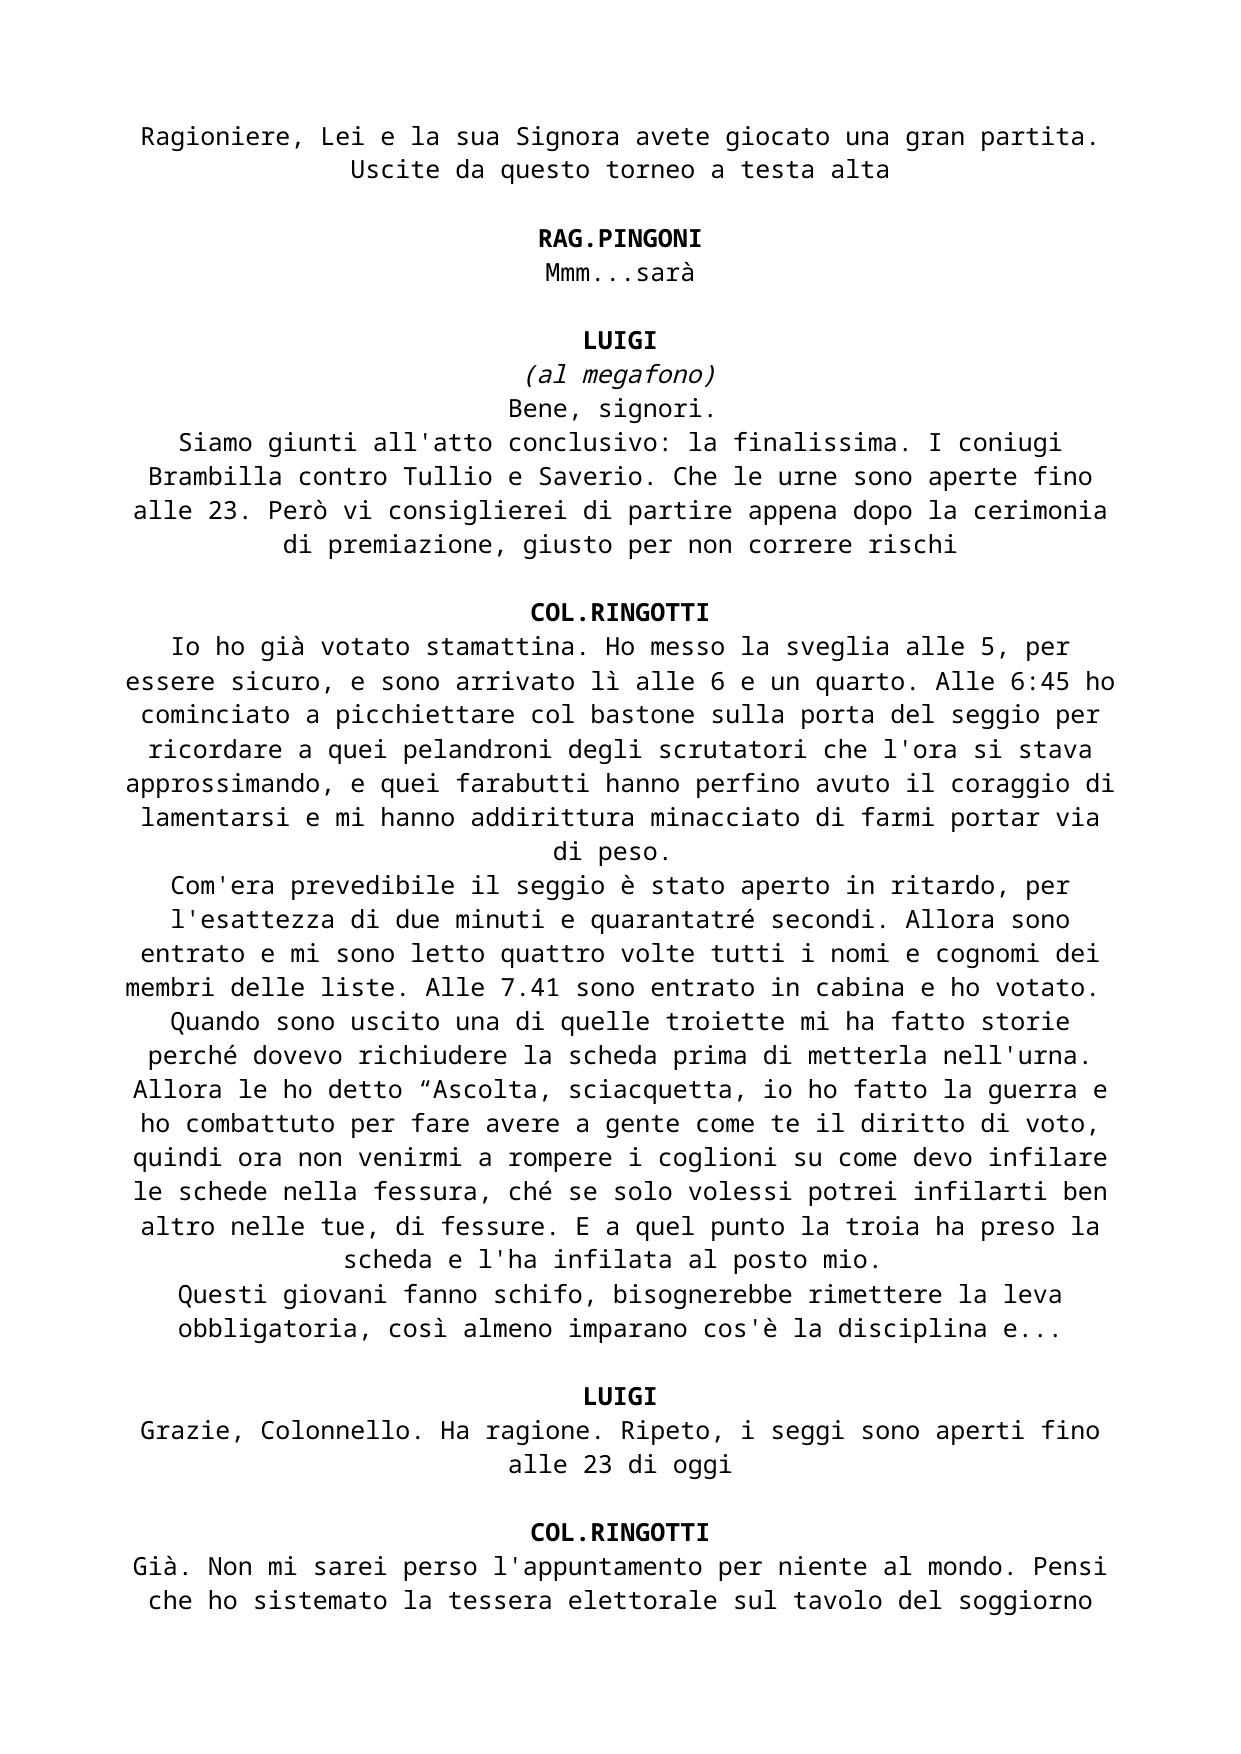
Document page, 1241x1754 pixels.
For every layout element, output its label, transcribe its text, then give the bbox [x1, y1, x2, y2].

text Grazie, Colonnello. Ha ragione. Ripeto, i seggi sono aperti fino alle 23 di oggi [118, 1412, 1122, 1481]
text Mmm...sarà [118, 254, 1122, 288]
text Io ho già votato stamattina. Ho messo la sveglia alle 5, per essere sicuro, e sono arrivato lì alle 6 e un quarto. Alle 6:45 ho cominciato a picchiettare col bastone sulla porta del seggio per ricordare a quei pelandroni degli scrutatori che l'ora si stava approssimando, e quei farabutti hanno perfino avuto il coraggio di lamentarsi e mi hanno addirittura minacciato di farmi portar via di peso. [118, 629, 1122, 867]
text Com'era prevedibile il seggio è stato aperto in ritardo, per l'esattezza di due minuti e quarantatré secondi. Allora sono entrato e mi sono letto quattro volte tutti i nomi e cognomi dei membri delle liste. Alle 7.41 sono entrato in cabina e ho votato. [118, 867, 1122, 1004]
text COL.RINGOTTI [118, 1515, 1122, 1549]
text LUIGI [118, 322, 1122, 357]
text Bene, signori. [118, 391, 1122, 425]
text Ragioniere, Lei e la sua Signora avete giocato una gran partita. Uscite da questo torneo a testa alta [118, 118, 1122, 186]
text RAG.PINGONI [118, 220, 1122, 254]
text LUIGI [118, 1378, 1122, 1412]
text Quando sono uscito una di quelle troiette mi ha fatto storie perché dovevo richiudere la scheda prima di metterla nell'urna. Allora le ho detto “Ascolta, sciacquetta, io ho fatto la guerra e ho combattuto per fare avere a gente come te il diritto di voto, quindi ora non venirmi a rompere i coglioni su come devo infilare le schede nella fessura, ché se solo volessi potrei infilarti ben altro nelle tue, di fessure. E a quel punto la troia ha preso la scheda e l'ha infilata al posto mio. [118, 1004, 1122, 1276]
text Già. Non mi sarei perso l'appuntamento per niente al mondo. Pensi che ho sistemato la tessera elettorale sul tavolo del soggiorno [118, 1549, 1122, 1617]
text COL.RINGOTTI [118, 595, 1122, 629]
text Siamo giunti all'atto conclusivo: la finalissima. I coniugi Brambilla contro Tullio e Saverio. Che le urne sono aperte fino alle 23. Però vi consiglierei di partire appena dopo la cerimonia di premiazione, giusto per non correre rischi [118, 425, 1122, 561]
text (al megafono) [118, 357, 1122, 391]
text Questi giovani fanno schifo, bisognerebbe rimettere la leva obbligatoria, così almeno imparano cos'è la disciplina e... [118, 1276, 1122, 1344]
